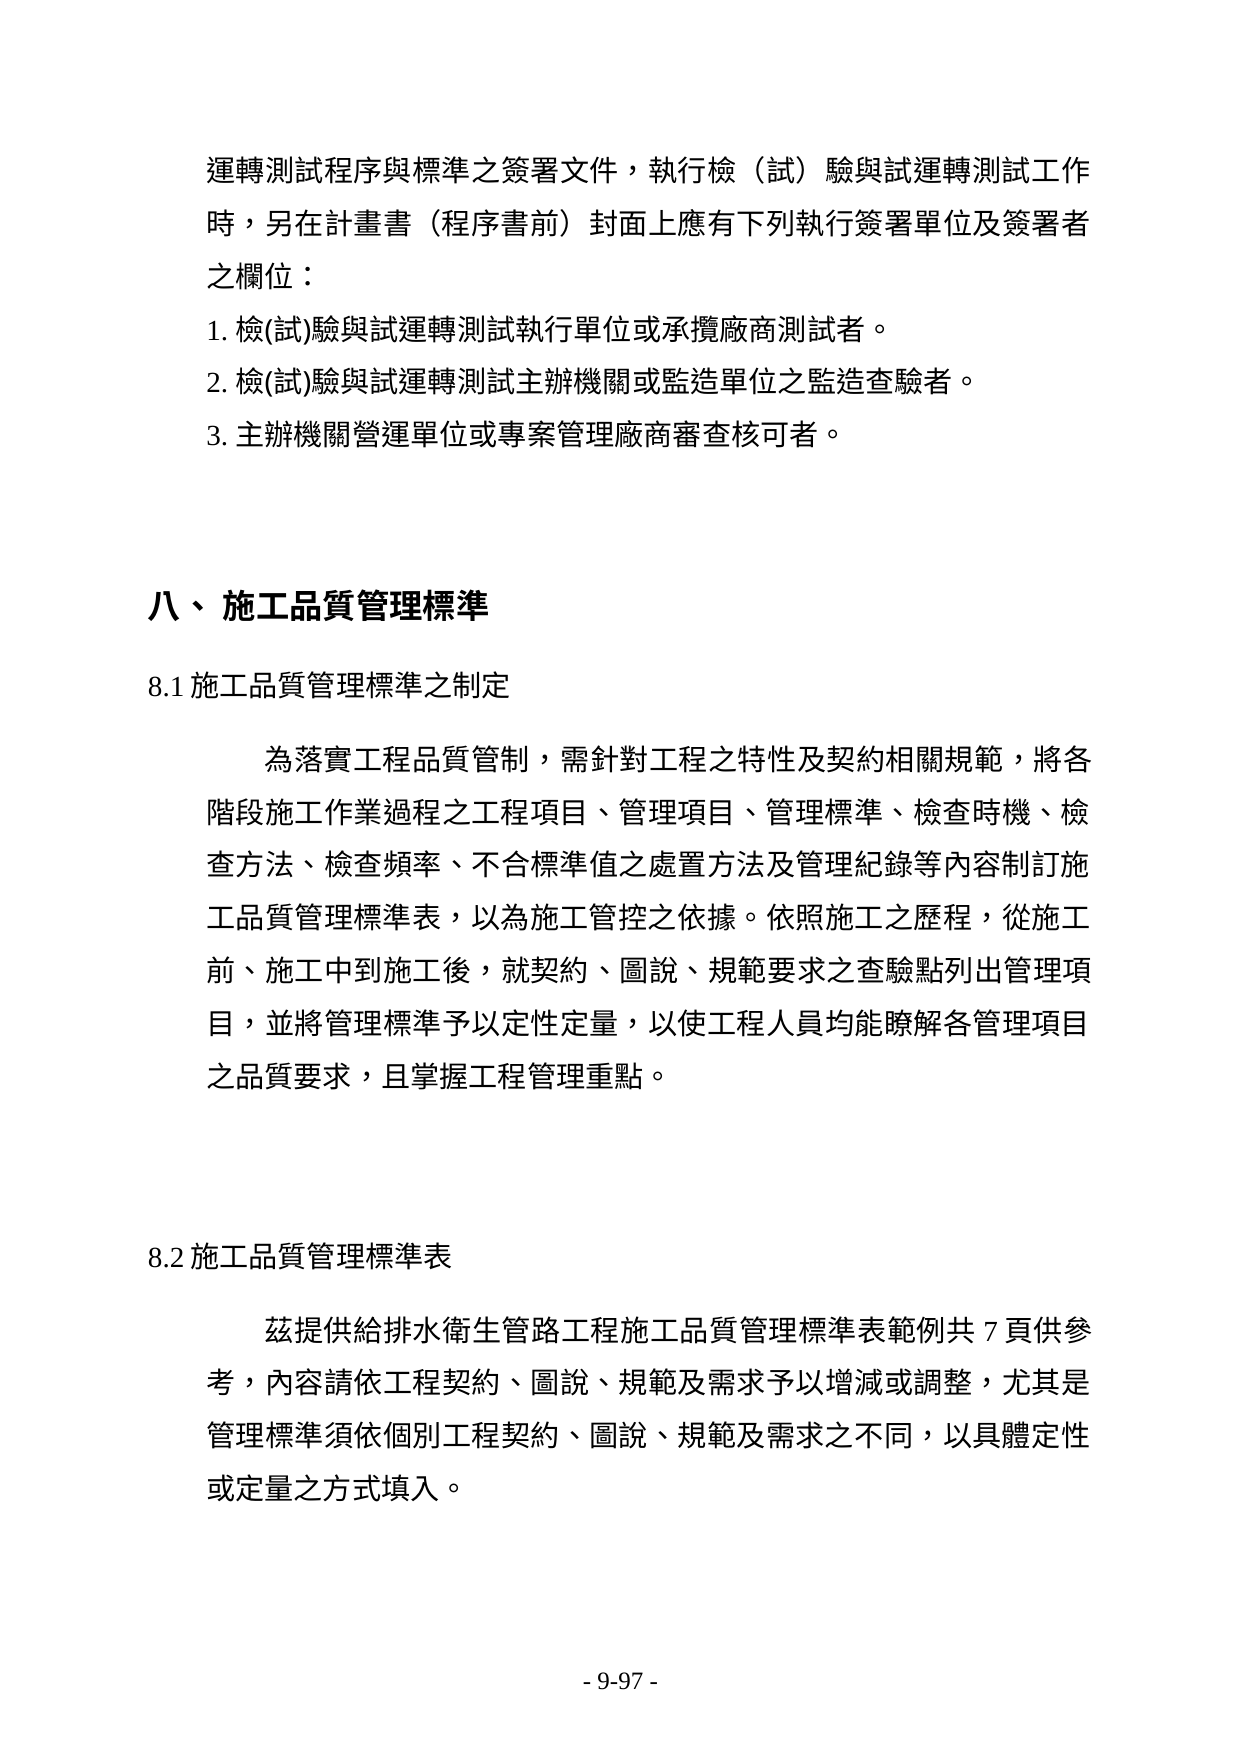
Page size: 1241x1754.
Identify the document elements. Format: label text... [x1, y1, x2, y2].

subtitle 施工品質管理標準 [148, 580, 1092, 628]
text 3. 主辦機關營運單位或專案管理廠商審查核可者。 [206, 412, 1092, 454]
text 為落實工程品質管制，需針對工程之特性及契約相關規範，將各階段施工作業過程之工程項目、管理項目、管理標準、檢查時機、檢查方法、檢查頻率、不合標準值之處置方法及管理紀錄等內容制訂施工品質管理標準表，以為施工管控之依據。依照施工之歷程，從施工前、施工中到施工後，就契約、圖說、規範要求之查驗點列出管理項目，並將管理標準予以定性定量，以使工程人員均能瞭解各管理項目之品質要求，且掌握工程管理重點。 [206, 736, 1092, 1096]
text 1. 檢(試)驗與試運轉測試執行單位或承攬廠商測試者。 [206, 306, 1092, 348]
text 茲提供給排水衛生管路工程施工品質管理標準表範例共7頁供參考，內容請依工程契約、圖說、規範及需求予以增減或調整，尤其是管理標準須依個別工程契約、圖說、規範及需求之不同，以具體定性或定量之方式填入。 [206, 1307, 1092, 1508]
text 2. 檢(試)驗與試運轉測試主辦機關或監造單位之監造查驗者。 [206, 359, 1092, 401]
text 運轉測試程序與標準之簽署文件，執行檢（試）驗與試運轉測試工作時，另在計畫書（程序書前）封面上應有下列執行簽署單位及簽署者之欄位： [206, 148, 1092, 296]
subtitle 8.2施工品質管理標準表 [148, 1233, 1092, 1276]
subtitle 8.1施工品質管理標準之制定 [148, 662, 1092, 705]
